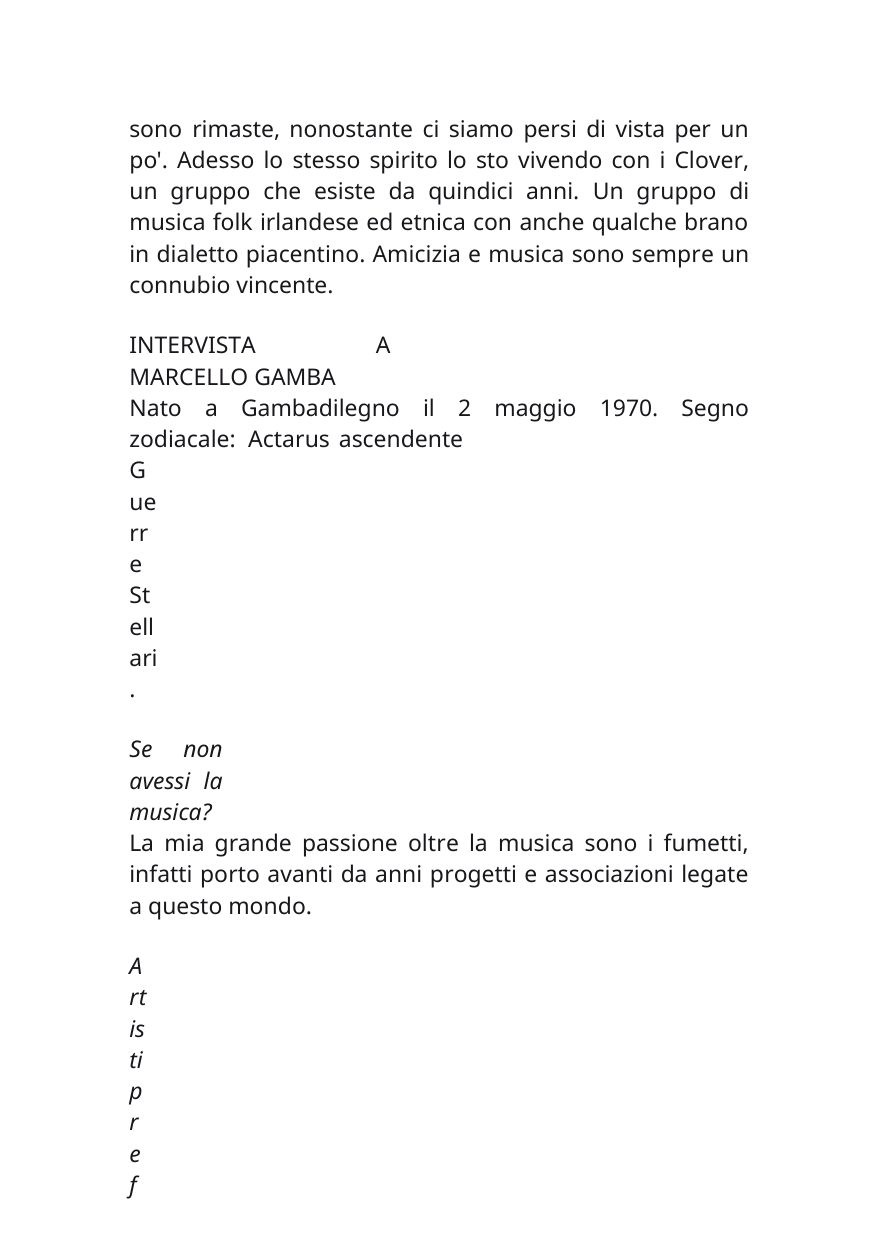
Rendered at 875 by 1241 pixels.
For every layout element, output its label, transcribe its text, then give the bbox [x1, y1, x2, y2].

text Guerre Stellari. [129, 454, 158, 704]
text Artisti pref [129, 950, 150, 1200]
text Nato a Gambadilegno il 2 maggio 1970. Segno zodiacale: Actarus ascendente [129, 392, 749, 454]
text INTERVISTA A MARCELLO GAMBA [129, 329, 390, 392]
text Se non avessi la musica? [129, 733, 225, 827]
text sono rimaste, nonostante ci siamo persi di vista per un po'. Adesso lo stesso spirito lo sto vivendo con i Clover, un gruppo che esiste da quindici anni. Un gruppo di musica folk irlandese ed etnica con anche qualche brano in dialetto piacentino. Amicizia e musica sono sempre un connubio vincente. [129, 112, 749, 300]
text La mia grande passione oltre la musica sono i fumetti, infatti porto avanti da anni progetti e associazioni legate a questo mondo. [129, 827, 749, 921]
